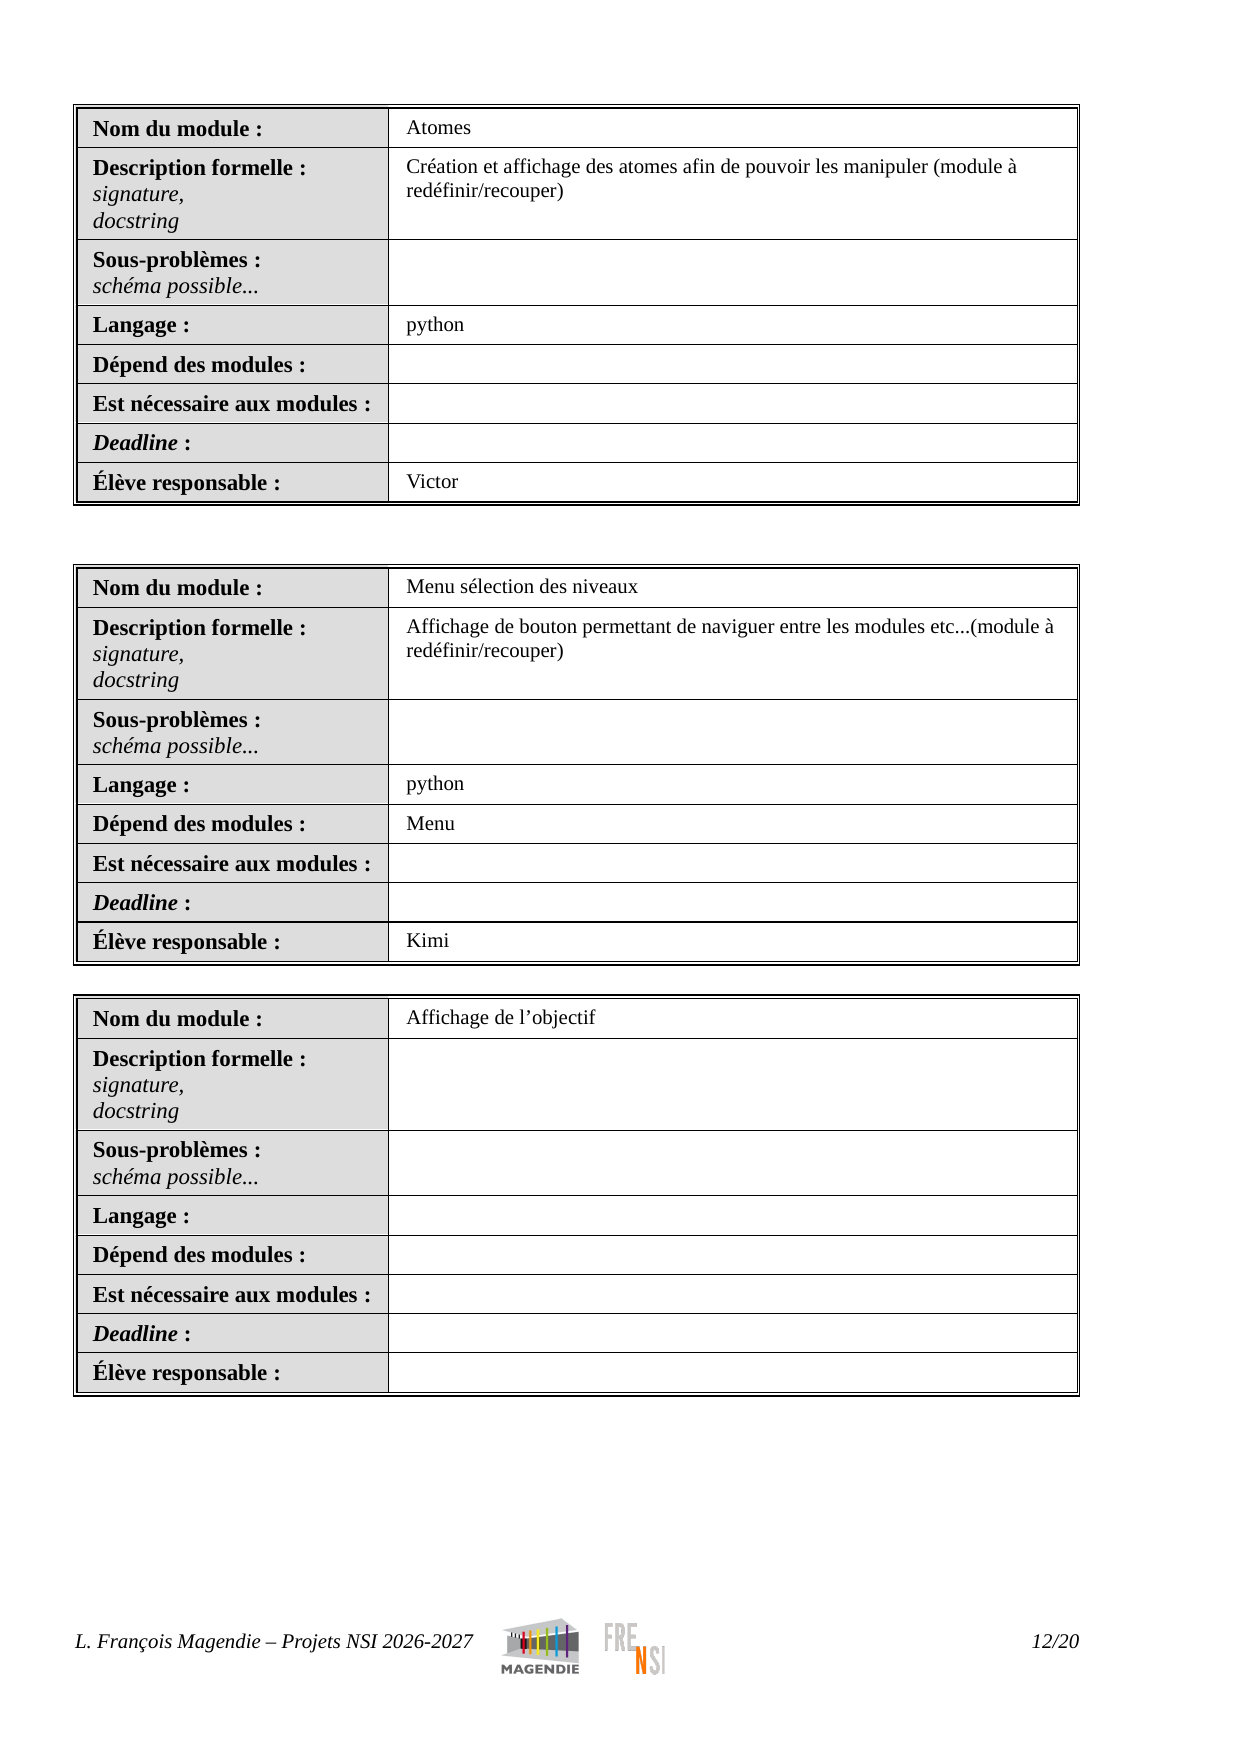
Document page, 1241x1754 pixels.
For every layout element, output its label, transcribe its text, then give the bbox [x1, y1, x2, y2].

table_cell Deadline : [78, 1314, 388, 1352]
table_cell Menu [389, 805, 1077, 843]
table_cell Est nécessaire aux modules : [78, 844, 388, 882]
table_cell [389, 1236, 1077, 1274]
table_header Affichage de l’objectif [389, 999, 1077, 1038]
table_cell [389, 1039, 1077, 1129]
table_cell Élève responsable : [78, 463, 388, 501]
table_cell Description formelle : signature, docstring [78, 1039, 388, 1129]
table_cell [389, 700, 1077, 764]
table_header Nom du module : [78, 109, 388, 147]
picture [489, 1618, 590, 1679]
table_cell [389, 384, 1077, 422]
table_cell Élève responsable : [78, 923, 388, 961]
table_header Atomes [389, 109, 1077, 147]
picture [604, 1623, 665, 1675]
table_cell python [389, 306, 1077, 344]
table_cell Affichage de bouton permettant de naviguer entre les modules etc...(module à redéfinir/recouper) [389, 608, 1077, 699]
table_cell Élève responsable : [78, 1353, 388, 1392]
table_cell [389, 240, 1077, 304]
table_cell Kimi [389, 923, 1077, 961]
table_cell [389, 844, 1077, 882]
table_cell python [389, 765, 1077, 803]
table_cell Dépend des modules : [78, 805, 388, 843]
table_cell [389, 1353, 1077, 1392]
table_cell [389, 883, 1077, 921]
table_cell [389, 1275, 1077, 1313]
table_cell Langage : [78, 306, 388, 344]
table_cell Dépend des modules : [78, 1236, 388, 1274]
table_header Nom du module : [78, 999, 388, 1038]
table_cell Victor [389, 463, 1077, 501]
table_cell Sous-problèmes : schéma possible... [78, 1131, 388, 1195]
table_header Menu sélection des niveaux [389, 569, 1077, 607]
table_cell [389, 1196, 1077, 1234]
table_cell Deadline : [78, 883, 388, 921]
table_cell Sous-problèmes : schéma possible... [78, 240, 388, 304]
table_cell Langage : [78, 1196, 388, 1234]
table_cell Langage : [78, 765, 388, 803]
table_cell [389, 424, 1077, 462]
table_cell Est nécessaire aux modules : [78, 384, 388, 422]
table_cell [389, 345, 1077, 383]
table_cell Dépend des modules : [78, 345, 388, 383]
table_cell Sous-problèmes : schéma possible... [78, 700, 388, 764]
table_cell [389, 1314, 1077, 1352]
table_cell Est nécessaire aux modules : [78, 1275, 388, 1313]
table_cell Description formelle : signature, docstring [78, 608, 388, 699]
table_cell Description formelle : signature, docstring [78, 148, 388, 239]
table_header Nom du module : [78, 569, 388, 607]
table_cell Création et affichage des atomes afin de pouvoir les manipuler (module à redéfinir/recouper) [389, 148, 1077, 239]
table_cell Deadline : [78, 424, 388, 462]
table_cell [389, 1131, 1077, 1195]
